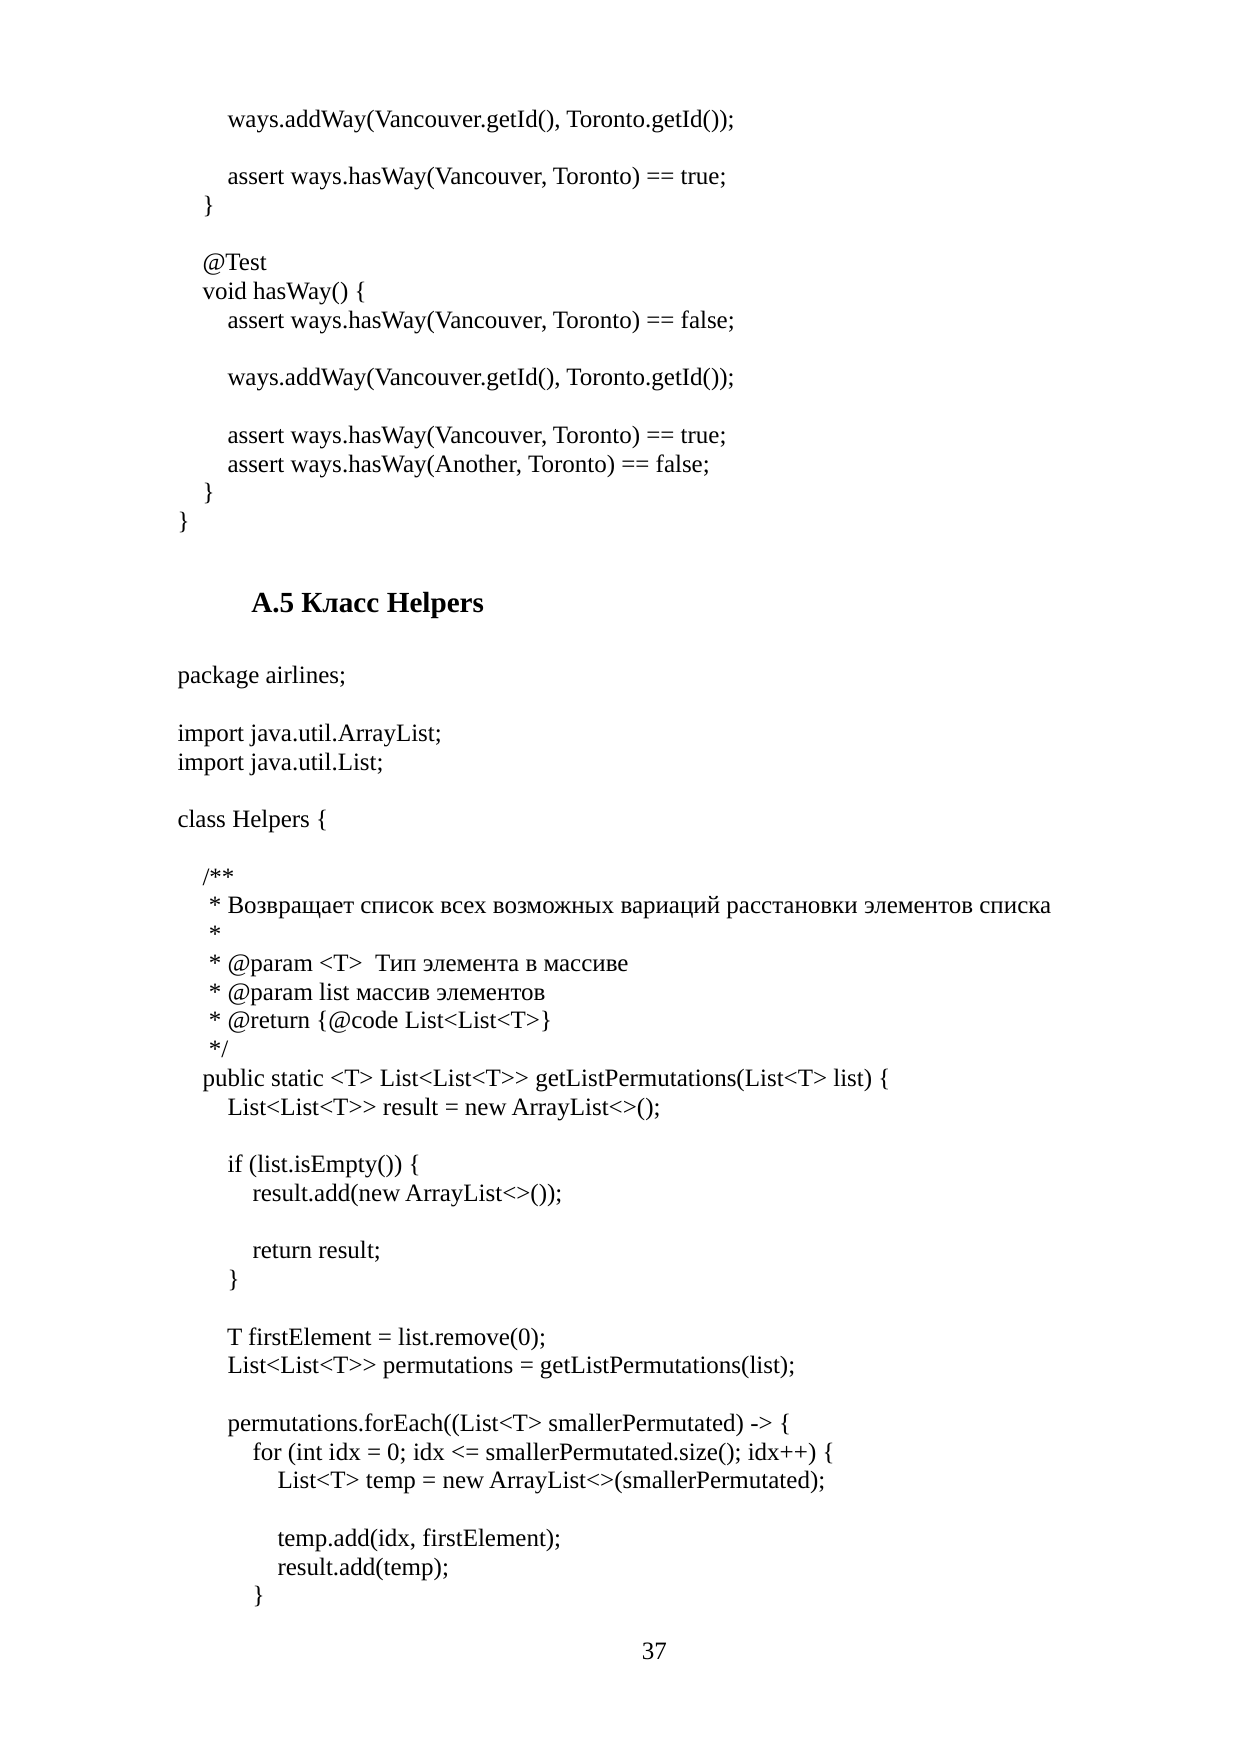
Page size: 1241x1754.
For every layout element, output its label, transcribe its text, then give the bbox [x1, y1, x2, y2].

text ways.addWay(Vancouver.getId(), Toronto.getId()); assert ways.hasWay(Vancouver, Toronto) == true; } @Test void hasWay() { assert ways.hasWay(Vancouver, Toronto) == false; ways.addWay(Vancouver.getId(), Toronto.getId()); assert ways.hasWay(Vancouver, Toronto) == true; assert ways.hasWay(Another, Toronto) == false; } } [177, 75, 1152, 535]
text package airlines; import java.util.ArrayList; import java.util.List; class Helpers { /** * Возвращает список всех возможных вариаций расстановки элементов списка * * @param <T> Тип элемента в массиве * @param list массив элементов * @return {@code List<List<T>} */ public static <T> List<List<T>> getListPermutations(List<T> list) { List<List<T>> result = new ArrayList<>(); if (list.isEmpty()) { result.add(new ArrayList<>()); return result; } T firstElement = list.remove(0); List<List<T>> permutations = getListPermutations(list); permutations.forEach((List<T> smallerPermutated) -> { for (int idx = 0; idx <= smallerPermutated.size(); idx++) { List<T> temp = new ArrayList<>(smallerPermutated); temp.add(idx, firstElement); result.add(temp); } [177, 660, 1152, 1609]
text A.5 Класс Helpers [177, 585, 1152, 618]
